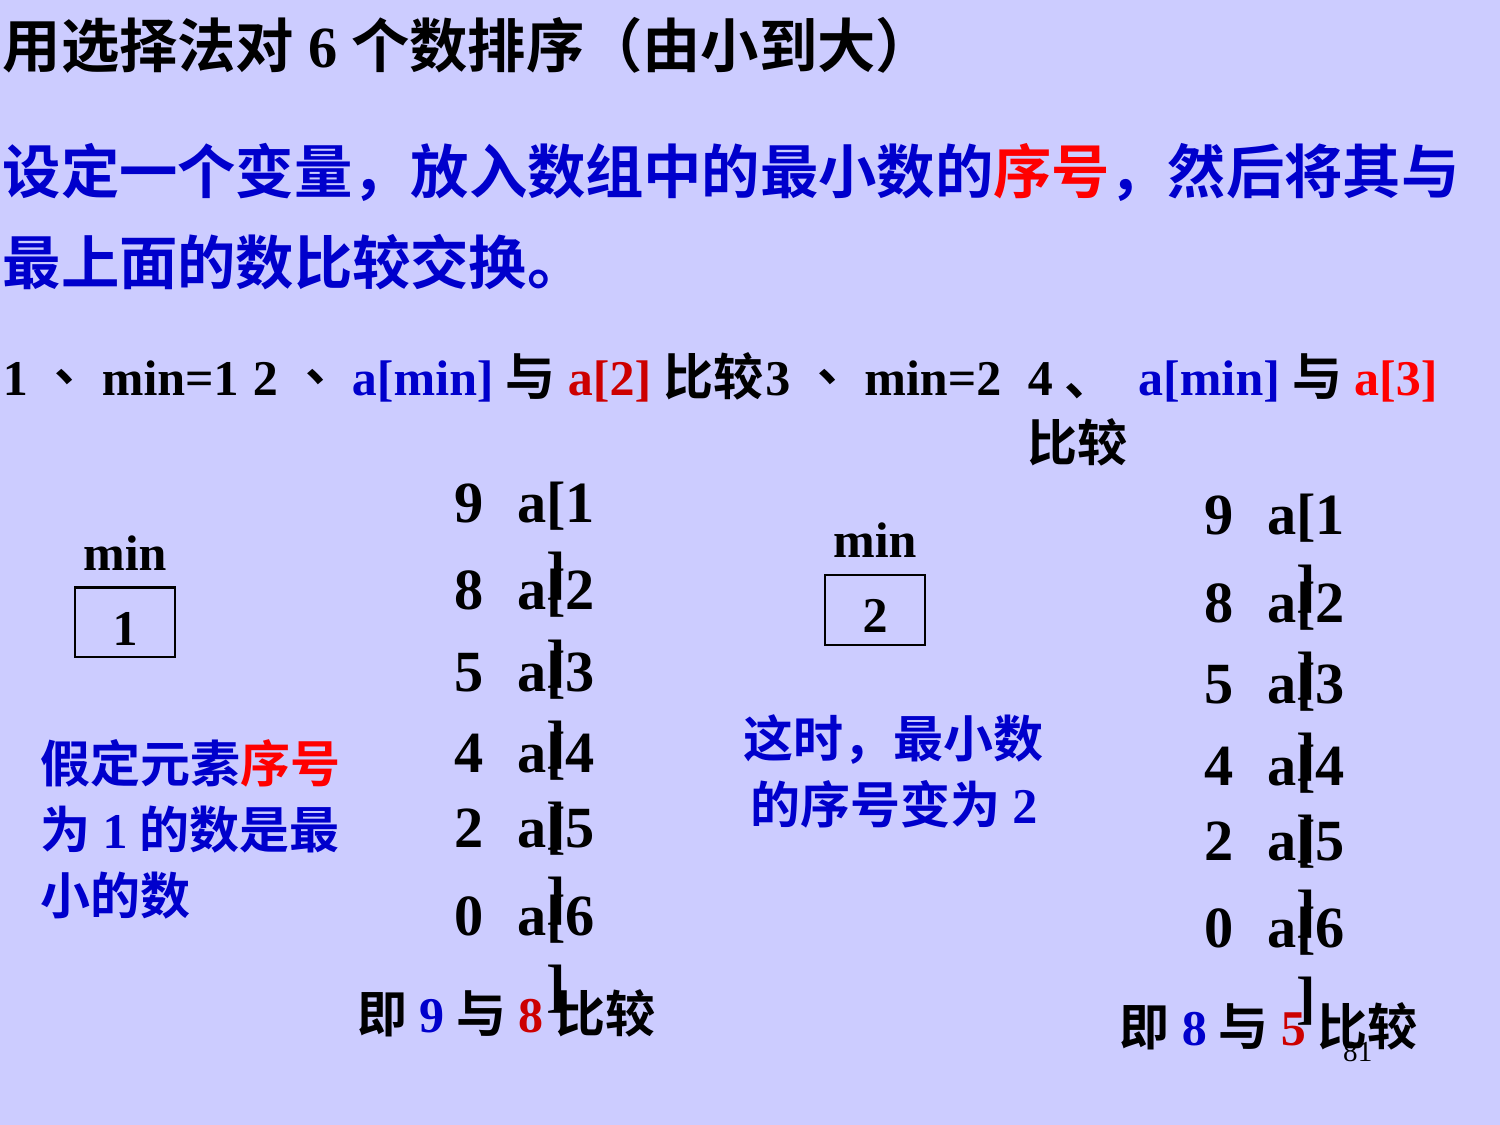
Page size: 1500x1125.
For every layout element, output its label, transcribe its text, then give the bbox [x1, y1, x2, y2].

text_box 8 [1174, 563, 1262, 644]
text_box [1074, 1025, 1388, 1101]
text_box 用选择法对6个数排序（由小到大） [0, 0, 1500, 81]
text_box 4、 a[min]与a[3]比较 [1024, 337, 1500, 474]
text_box a[2] [512, 550, 601, 632]
text_box a[1] [1262, 474, 1351, 563]
text_box a[4] [512, 713, 601, 788]
text_box 0 [1174, 888, 1262, 969]
text_box 4 [1174, 726, 1262, 801]
text_box 5 [424, 632, 512, 713]
text_box 设定一个变量，放入数组中的最小数的序号，然后将其与最上面的数比较交换。 [0, 112, 1500, 298]
text_box 2 [424, 788, 512, 876]
text_box a[5] [512, 788, 601, 876]
text_box a[2] [1262, 563, 1351, 644]
text_box 2 [824, 575, 925, 645]
text_box a[6] [1262, 888, 1351, 969]
text_box min [74, 512, 175, 583]
text_box a[5] [1262, 801, 1351, 888]
text_box 5 [1174, 644, 1262, 726]
text_box 8 [424, 550, 512, 632]
text_box 9 [424, 462, 512, 550]
text_box 假定元素序号为1的数是最小的数 [37, 725, 351, 927]
text_box 这时，最小数的序号变为2 [737, 699, 1051, 836]
text_box a[4] [1262, 726, 1351, 801]
text_box 3、min=2 [762, 337, 1024, 408]
text_box a[1] [512, 462, 601, 550]
text_box 2 [1174, 801, 1262, 888]
text_box 即8与5比较 [1087, 987, 1451, 1058]
text_box a[6] [512, 876, 601, 957]
text_box a[3] [512, 632, 601, 713]
text_box 1、min=1 [0, 337, 313, 408]
text_box 1 [74, 587, 175, 658]
text_box a[3] [1262, 644, 1351, 726]
text_box 2、a[min]与a[2]比较 [313, 337, 762, 408]
text_box min [824, 500, 925, 570]
text_box 0 [424, 876, 512, 957]
text_box 即9与8比较 [324, 975, 688, 1045]
text_box 4 [424, 713, 512, 788]
text_box 9 [1174, 474, 1262, 563]
